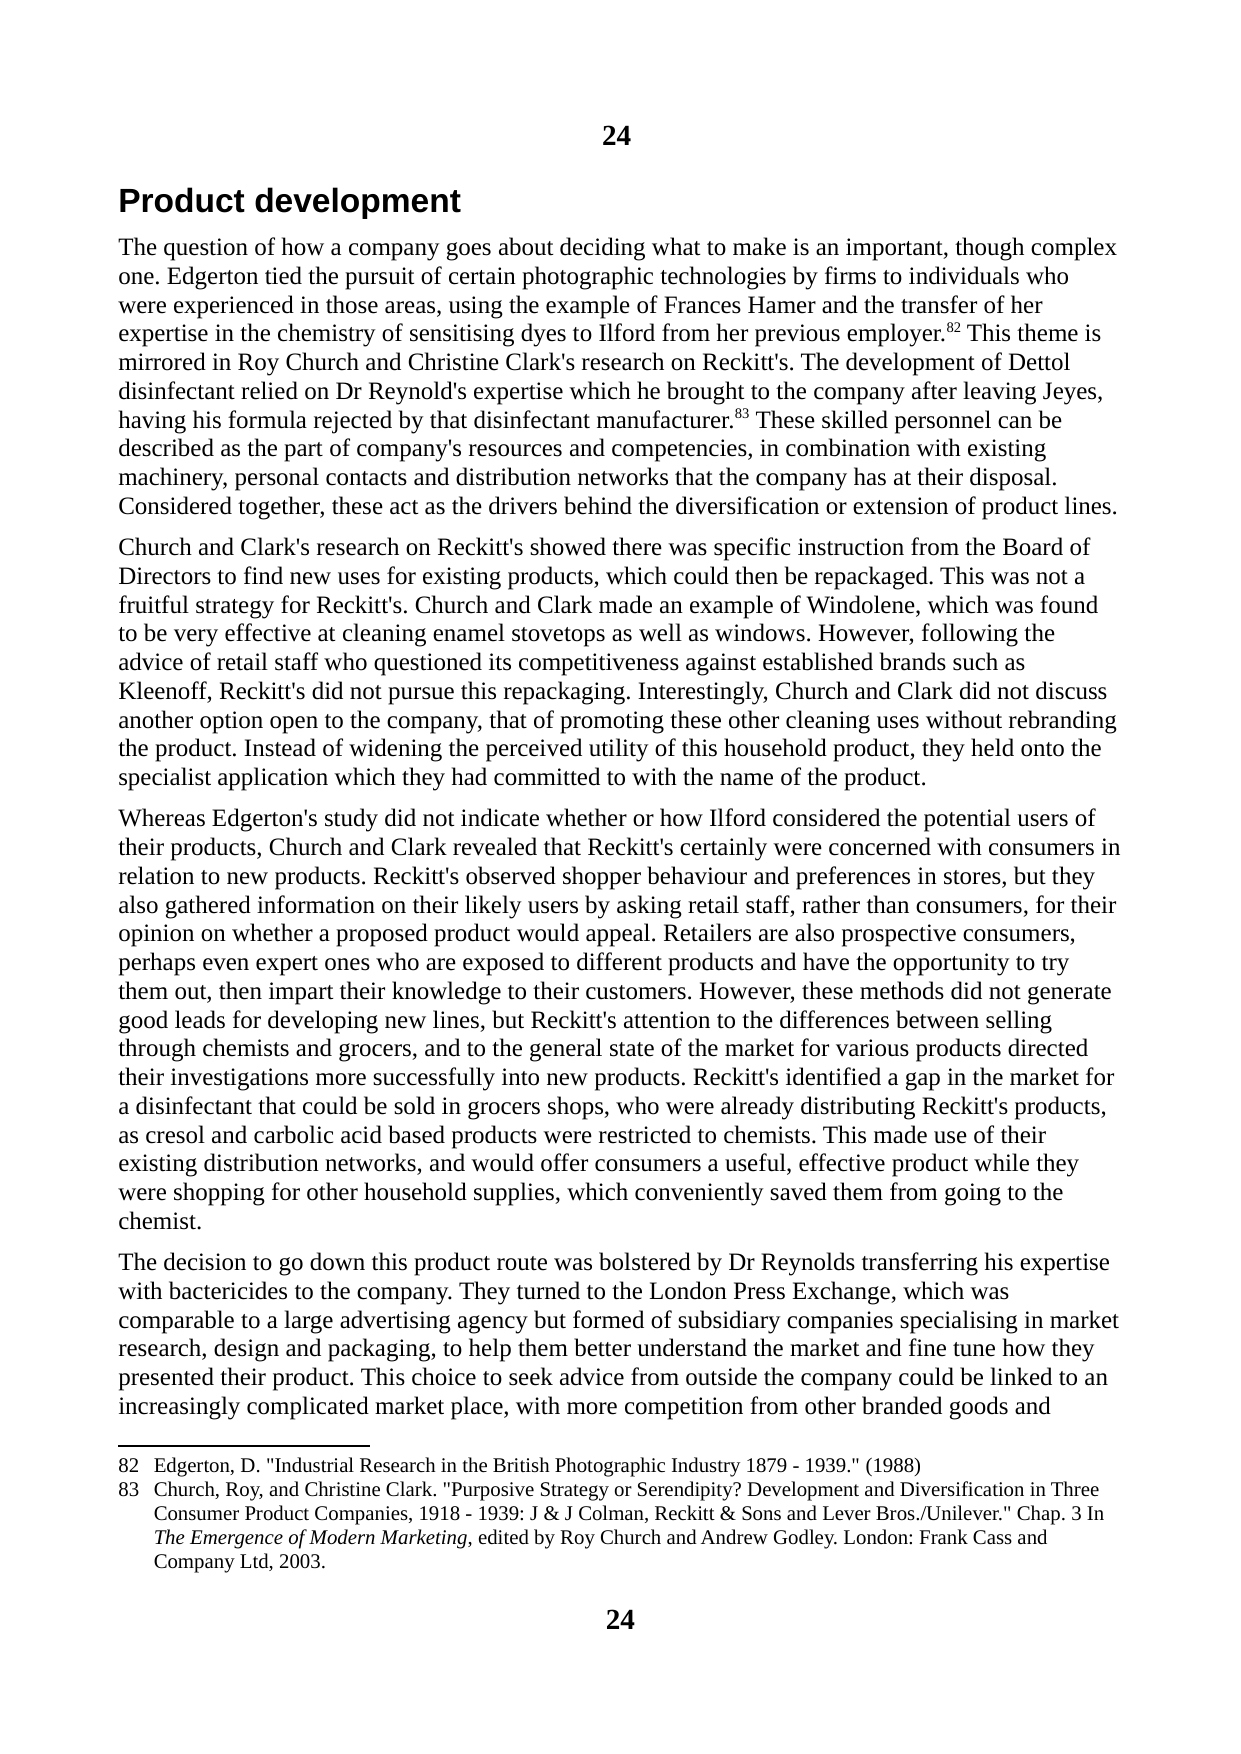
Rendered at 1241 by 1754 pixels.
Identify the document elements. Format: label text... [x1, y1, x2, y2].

text The decision to go down this product route was bolstered by Dr Reynolds transferring his expertise with bactericides to the company. They turned to the London Press Exchange, which was comparable to a large advertising agency but formed of subsidiary companies specialising in market research, design and packaging, to help them better understand the market and fine tune how they presented their product. This choice to seek advice from outside the company could be linked to an increasingly complicated market place, with more competition from other branded goods and [118, 1247, 1122, 1420]
text Edgerton, D. "Industrial Research in the British Photographic Industry 1879 - 1939." (1988) [118, 1452, 1122, 1477]
text Whereas Edgerton's study did not indicate whether or how Ilford considered the potential users of their products, Church and Clark revealed that Reckitt's certainly were concerned with consumers in relation to new products. Reckitt's observed shopper behaviour and preferences in stores, but they also gathered information on their likely users by asking retail staff, rather than consumers, for their opinion on whether a proposed product would appeal. Retailers are also prospective consumers, perhaps even expert ones who are exposed to different products and have the opportunity to try them out, then impart their knowledge to their customers. However, these methods did not generate good leads for developing new lines, but Reckitt's attention to the differences between selling through chemists and grocers, and to the general state of the market for various products directed their investigations more successfully into new products. Reckitt's identified a gap in the market for a disinfectant that could be sold in grocers shops, who were already distributing Reckitt's products, as cresol and carbolic acid based products were restricted to chemists. This made use of their existing distribution networks, and would offer consumers a useful, effective product while they were shopping for other household supplies, which conveniently saved them from going to the chemist. [118, 803, 1122, 1235]
subtitle Product development [118, 181, 1122, 220]
text Church, Roy, and Christine Clark. "Purposive Strategy or Serendipity? Development and Diversification in Three Consumer Product Companies, 1918 - 1939: J & J Colman, Reckitt & Sons and Lever Bros./Unilever." Chap. 3 In The Emergence of Modern Marketing, edited by Roy Church and Andrew Godley. London: Frank Cass and Company Ltd, 2003. [118, 1477, 1122, 1573]
text The question of how a company goes about deciding what to make is an important, though complex one. Edgerton tied the pursuit of certain photographic technologies by firms to individuals who were experienced in those areas, using the example of Frances Hamer and the transfer of her expertise in the chemistry of sensitising dyes to Ilford from her previous employer. This theme is mirrored in Roy Church and Christine Clark's research on Reckitt's. The development of Dettol disinfectant relied on Dr Reynold's expertise which he brought to the company after leaving Jeyes, having his formula rejected by that disinfectant manufacturer. These skilled personnel can be described as the part of company's resources and competencies, in combination with existing machinery, personal contacts and distribution networks that the company has at their disposal. Considered together, these act as the drivers behind the diversification or extension of product lines. [118, 232, 1122, 520]
text Church and Clark's research on Reckitt's showed there was specific instruction from the Board of Directors to find new uses for existing products, which could then be repackaged. This was not a fruitful strategy for Reckitt's. Church and Clark made an example of Windolene, which was found to be very effective at cleaning enamel stovetops as well as windows. However, following the advice of retail staff who questioned its competitiveness against established brands such as Kleenoff, Reckitt's did not pursue this repackaging. Interestingly, Church and Clark did not discuss another option open to the company, that of promoting these other cleaning uses without rebranding the product. Instead of widening the perceived utility of this household product, they held onto the specialist application which they had committed to with the name of the product. [118, 532, 1122, 791]
